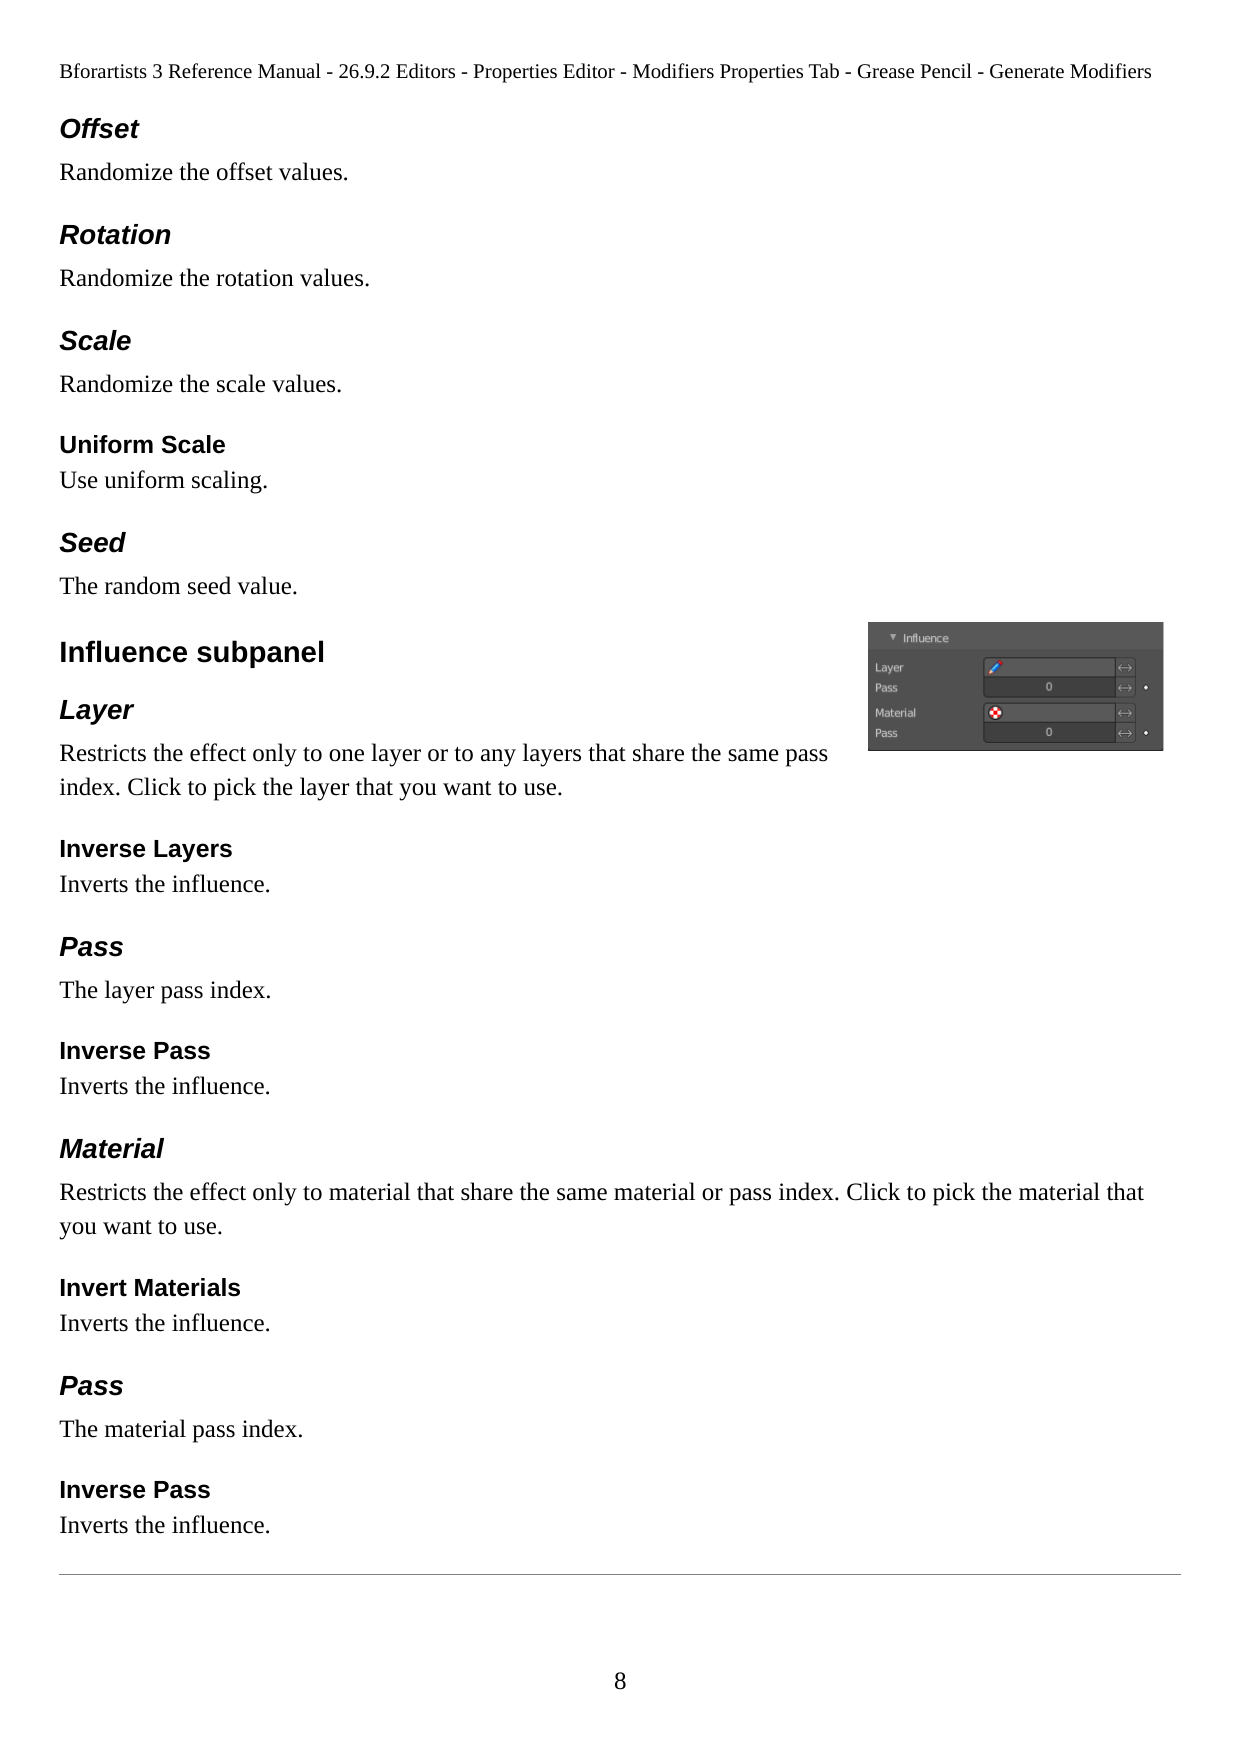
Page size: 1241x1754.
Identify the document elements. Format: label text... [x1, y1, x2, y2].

text Randomize the scale values. [59, 369, 1181, 398]
subtitle [1164, 693, 1181, 725]
text Inverts the influence. [59, 1510, 1181, 1539]
text Inverts the influence. [59, 869, 1181, 897]
subtitle Uniform Scale [59, 430, 1181, 459]
subtitle Invert Materials [59, 1273, 1181, 1302]
text The material pass index. [59, 1414, 1181, 1442]
subtitle Inverse Layers [59, 834, 1181, 862]
text Restricts the effect only to one layer or to any layers that share the same pass index. Click to pick the layer that you want to use. [59, 738, 1181, 801]
text Inverts the influence. [59, 1071, 1181, 1100]
text Inverts the influence. [59, 1308, 1181, 1337]
subtitle Seed [59, 527, 1181, 559]
subtitle Rotation [59, 218, 1181, 250]
text Randomize the offset values. [59, 157, 1181, 186]
text Restricts the effect only to material that share the same material or pass index. Click to pick the material that you want to use. [59, 1177, 1181, 1240]
subtitle Material [59, 1133, 1181, 1164]
picture [868, 622, 1164, 751]
subtitle Influence subpanel [59, 635, 868, 668]
subtitle Offset [59, 113, 1181, 144]
subtitle Inverse Pass [59, 1475, 1181, 1504]
text The layer pass index. [59, 975, 1181, 1003]
text Randomize the rotation values. [59, 263, 1181, 292]
text The random seed value. [59, 571, 1181, 600]
subtitle Pass [59, 930, 1181, 962]
subtitle [1164, 635, 1181, 668]
text Use uniform scaling. [59, 465, 1181, 494]
subtitle Scale [59, 324, 1181, 356]
subtitle Pass [59, 1369, 1181, 1401]
subtitle Inverse Pass [59, 1036, 1181, 1065]
subtitle Layer [59, 693, 868, 725]
